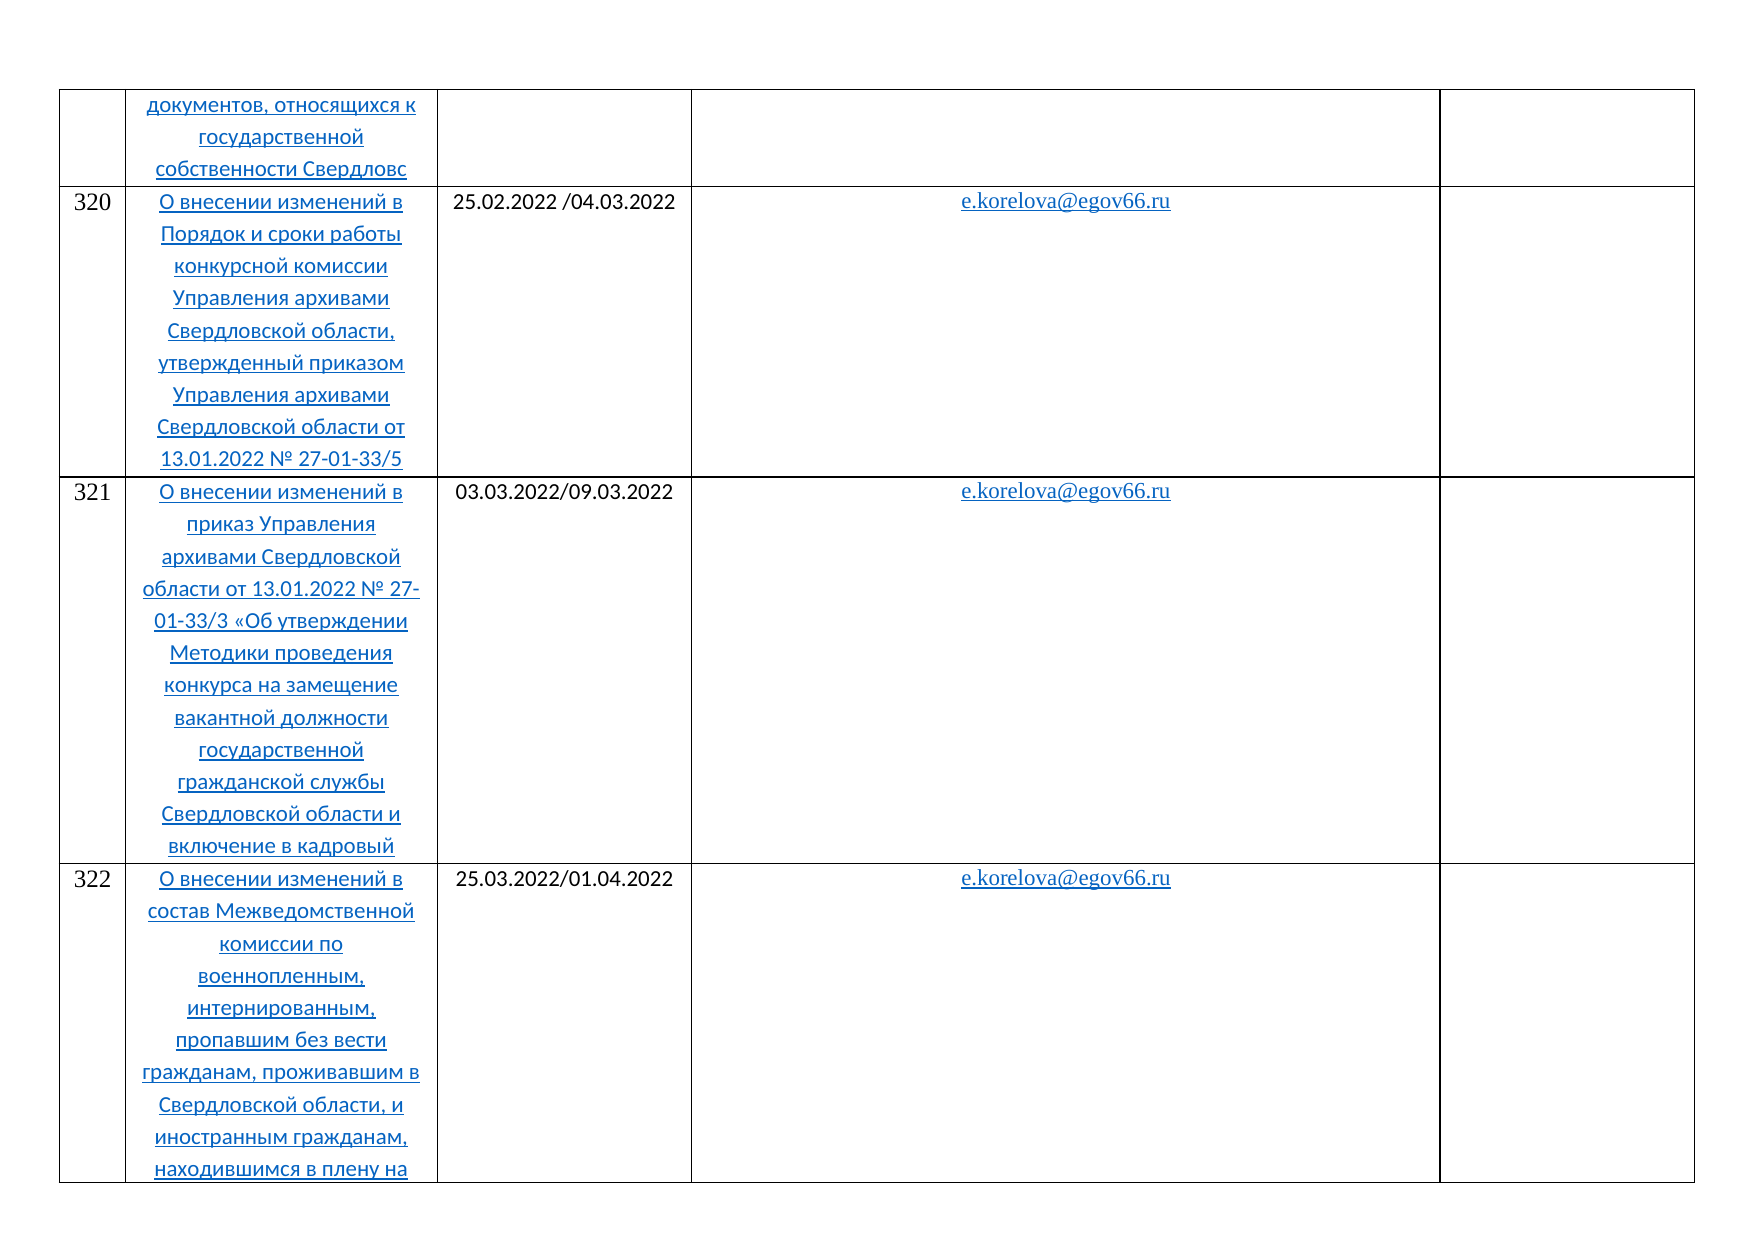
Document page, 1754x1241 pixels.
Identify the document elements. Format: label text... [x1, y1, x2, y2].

table_cell О внесении изменений в Порядок и сроки работы конкурсной комиссии Управления архивами Свердловской области, утвержденный приказом Управления архивами Свердловской области от 13.01.2022 № 27-01-33/5 [126, 187, 437, 476]
table_cell [60, 90, 125, 186]
table_cell [1441, 187, 1694, 476]
table_cell 03.03.2022/09.03.2022 [438, 478, 691, 863]
table_cell [1441, 478, 1694, 863]
table_cell 320 [60, 187, 125, 476]
table_cell [1441, 90, 1694, 186]
table_cell документов, относящихся к государственной собственности Свердловс [126, 90, 437, 186]
table_cell 322 [60, 864, 125, 1182]
table_cell [692, 90, 1439, 186]
table_cell О внесении изменений в приказ Управления архивами Свердловской области от 13.01.2022 № 27-01-33/3 «Об утверждении Методики проведения конкурса на замещение вакантной должности государственной гражданской службы Свердловской области и включение в кадровый [126, 478, 437, 863]
table_cell 25.02.2022 /04.03.2022 [438, 187, 691, 476]
table_cell [1441, 864, 1694, 1182]
table_cell [438, 90, 691, 186]
table_cell e.korelova@egov66.ru [692, 187, 1439, 476]
table_cell e.korelova@egov66.ru [692, 864, 1439, 1182]
table_cell 321 [60, 478, 125, 863]
table_cell О внесении изменений в состав Межведомственной комиссии по военнопленным, интернированным, пропавшим без вести гражданам, проживавшим в Свердловской области, и иностранным гражданам, находившимся в плену на [126, 864, 437, 1182]
table_cell 25.03.2022/01.04.2022 [438, 864, 691, 1182]
table_cell e.korelova@egov66.ru [692, 478, 1439, 863]
